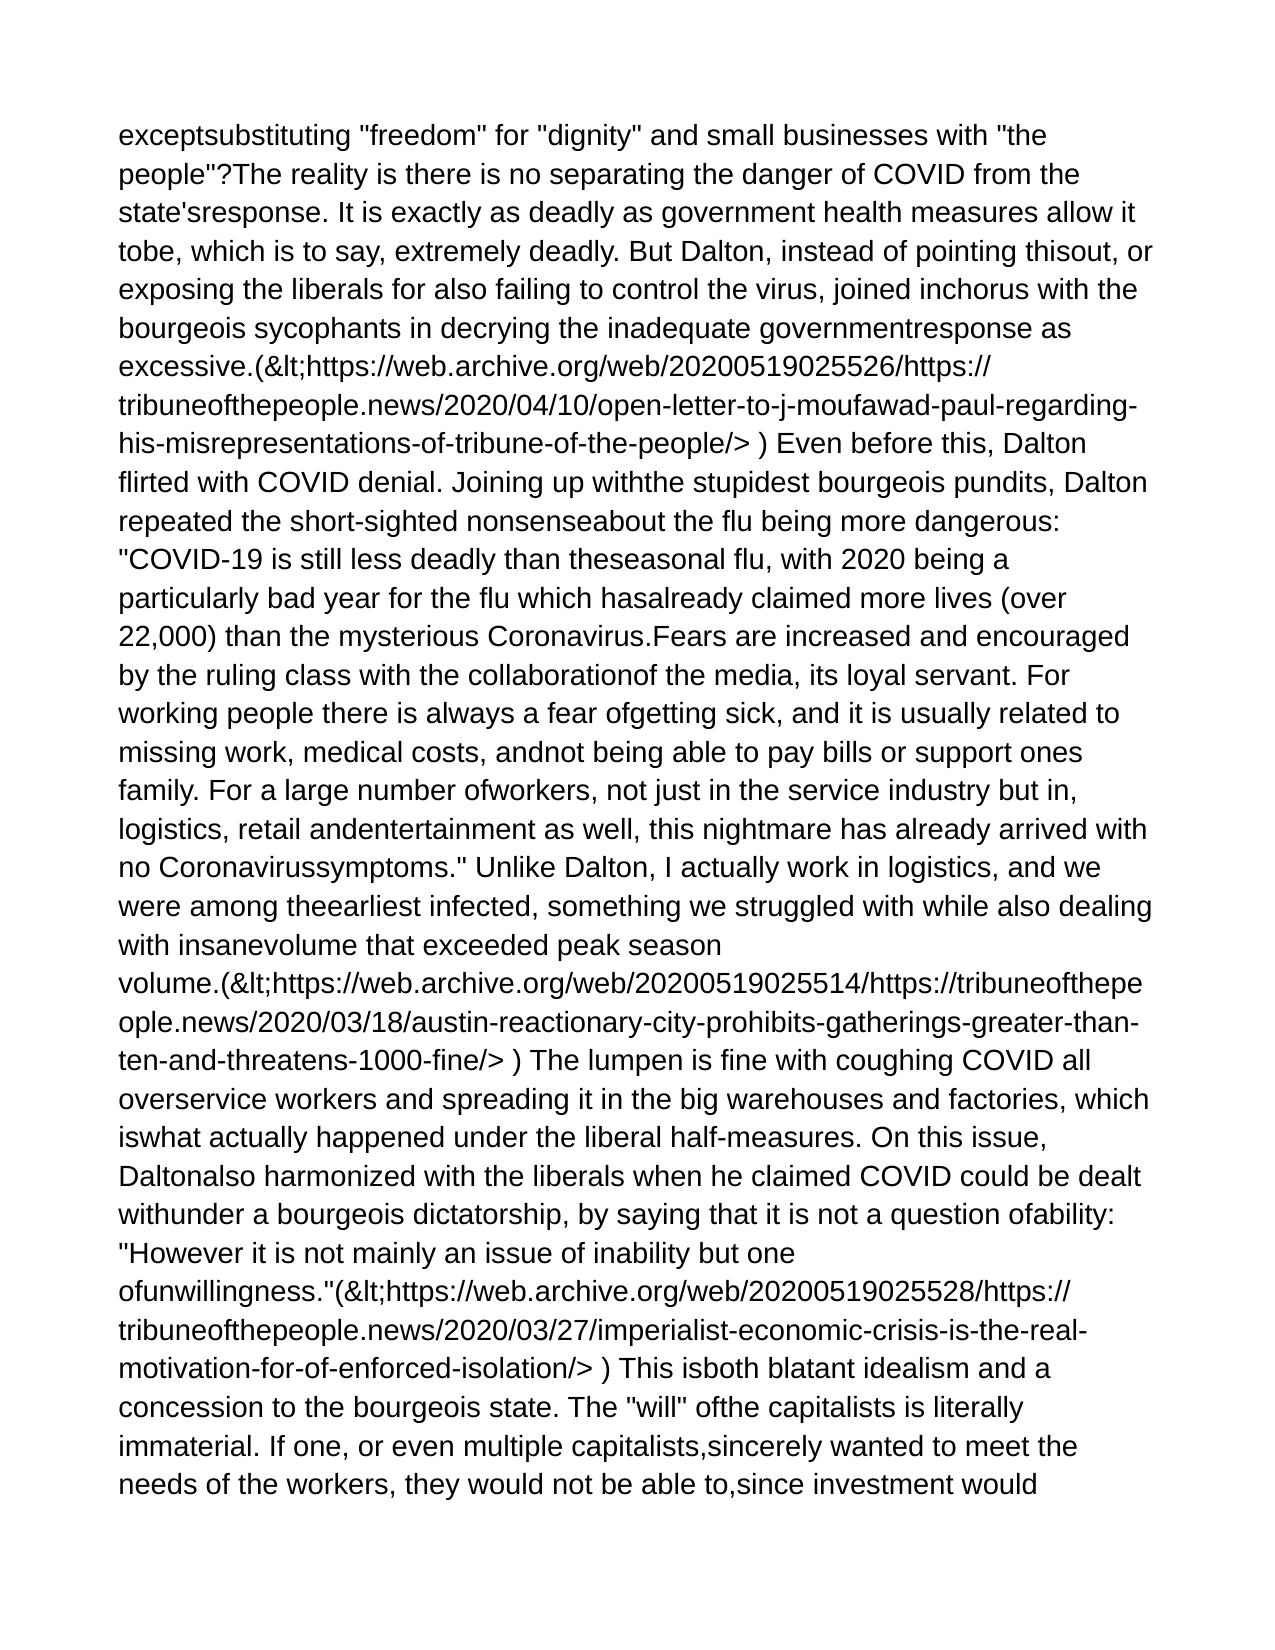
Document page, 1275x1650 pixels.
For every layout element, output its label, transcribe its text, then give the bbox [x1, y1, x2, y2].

text exceptsubstituting "freedom" for "dignity" and small businesses with "the people"?The reality is there is no separating the danger of COVID from the state'sresponse. It is exactly as deadly as government health measures allow it tobe, which is to say, extremely deadly. But Dalton, instead of pointing thisout, or exposing the liberals for also failing to control the virus, joined inchorus with the bourgeois sycophants in decrying the inadequate governmentresponse as excessive.(&lt;https://web.archive.org/web/20200519025526/https://tribuneofthepeople.news/2020/04/10/open-letter-to-j-moufawad-paul-regarding-his-misrepresentations-of-tribune-of-the-people/> ) Even before this, Dalton flirted with COVID denial. Joining up withthe stupidest bourgeois pundits, Dalton repeated the short-sighted nonsenseabout the flu being more dangerous: "COVID-19 is still less deadly than theseasonal flu, with 2020 being a particularly bad year for the flu which hasalready claimed more lives (over 22,000) than the mysterious Coronavirus.Fears are increased and encouraged by the ruling class with the collaborationof the media, its loyal servant. For working people there is always a fear ofgetting sick, and it is usually related to missing work, medical costs, andnot being able to pay bills or support ones family. For a large number ofworkers, not just in the service industry but in, logistics, retail andentertainment as well, this nightmare has already arrived with no Coronavirussymptoms." Unlike Dalton, I actually work in logistics, and we were among theearliest infected, something we struggled with while also dealing with insanevolume that exceeded peak season volume.(&lt;https://web.archive.org/web/20200519025514/https://tribuneofthepeople.news/2020/03/18/austin-reactionary-city-prohibits-gatherings-greater-than-ten-and-threatens-1000-fine/> ) The lumpen is fine with coughing COVID all overservice workers and spreading it in the big warehouses and factories, which iswhat actually happened under the liberal half-measures. On this issue, Daltonalso harmonized with the liberals when he claimed COVID could be dealt withunder a bourgeois dictatorship, by saying that it is not a question ofability: "However it is not mainly an issue of inability but one ofunwillingness."(&lt;https://web.archive.org/web/20200519025528/https://tribuneofthepeople.news/2020/03/27/imperialist-economic-crisis-is-the-real-motivation-for-of-enforced-isolation/> ) This isboth blatant idealism and a concession to the bourgeois state. The "will" ofthe capitalists is literally immaterial. If one, or even multiple capitalists,sincerely wanted to meet the needs of the workers, they would not be able to,since investment would [118, 118, 1157, 1501]
